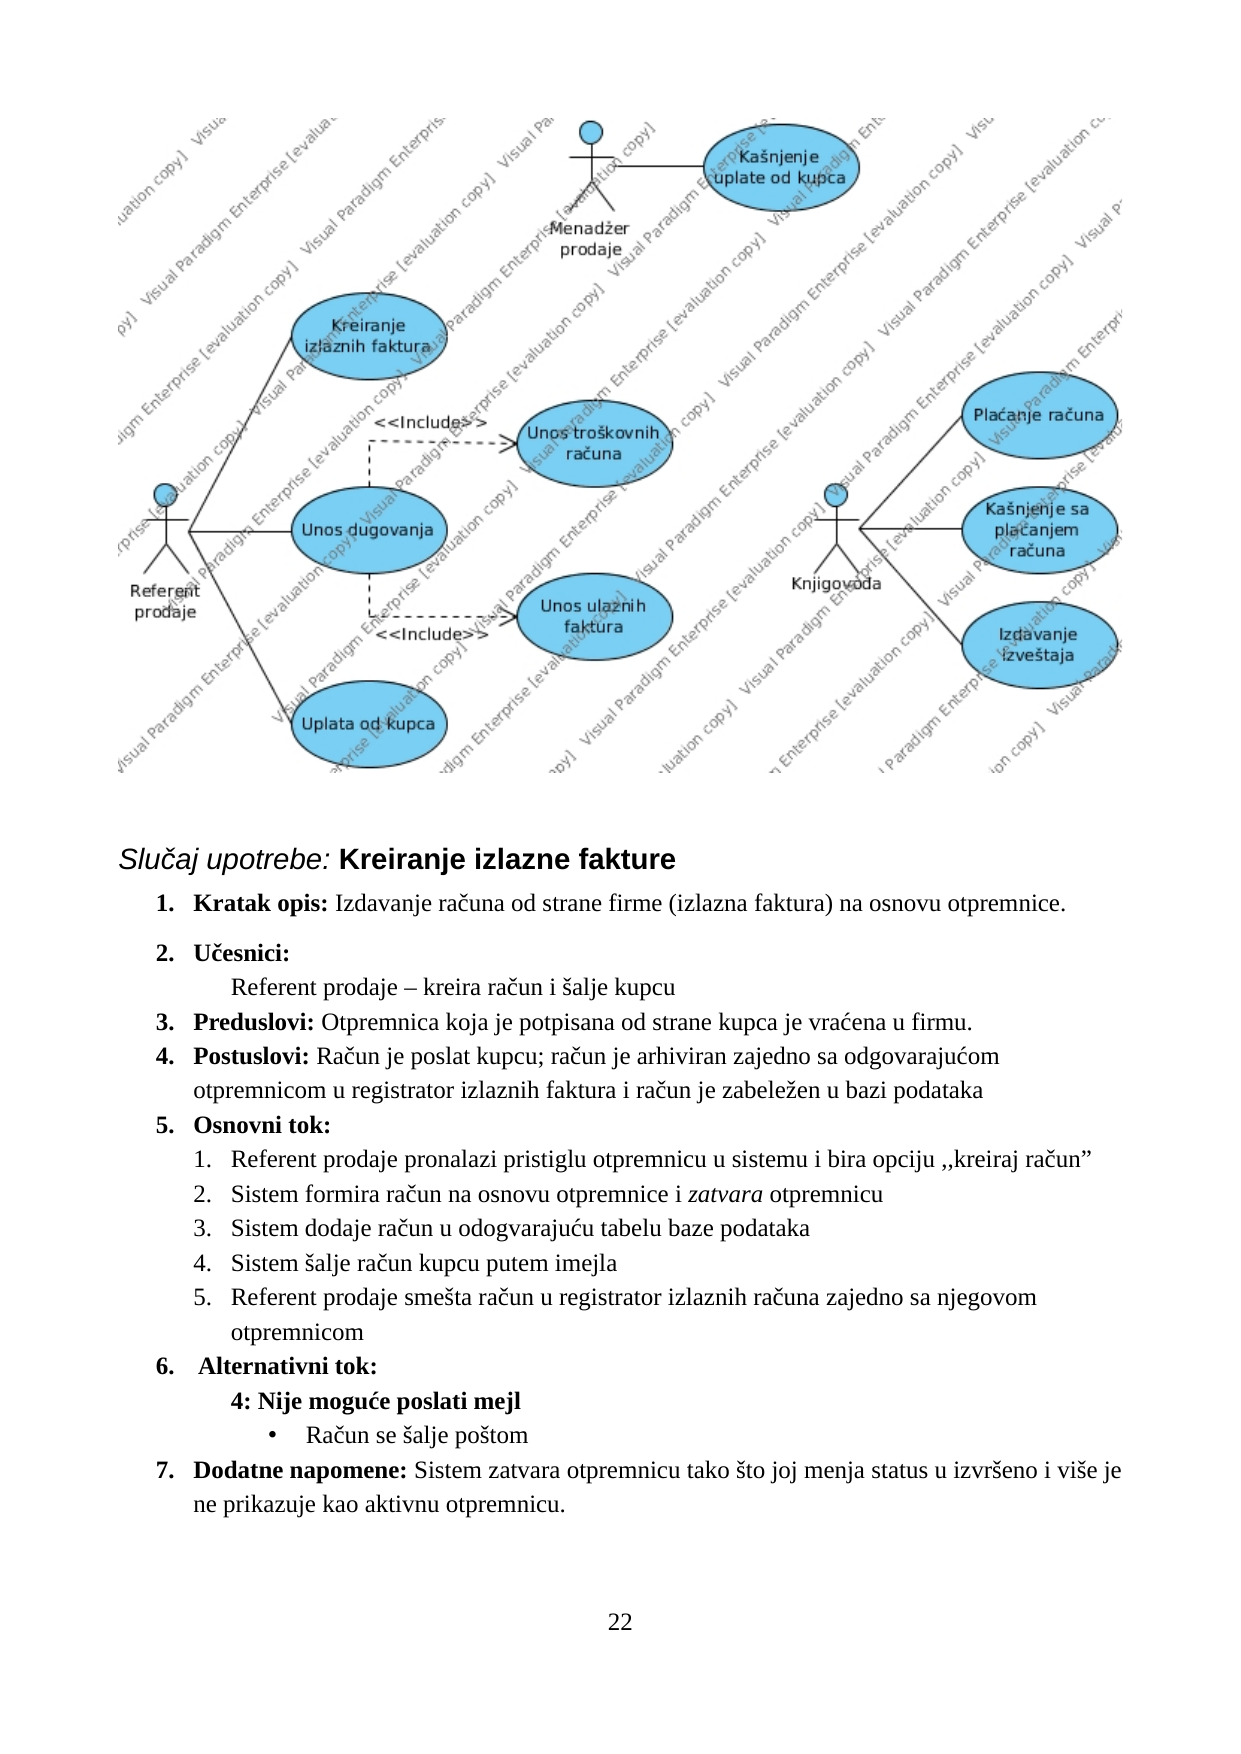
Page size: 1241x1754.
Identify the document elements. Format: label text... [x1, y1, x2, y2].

list Referent prodaje pronalazi pristiglu otpremnicu u sistemu i bira opciju ,,kreiraj račun” [193, 1144, 1122, 1173]
list Preduslovi: Otpremnica koja je potpisana od strane kupca je vraćena u firmu. [156, 1007, 1122, 1035]
list Učesnici: [156, 938, 1122, 966]
list Sistem dodaje račun u odogvarajuću tabelu baze podataka [193, 1213, 1122, 1242]
list Referent prodaje – kreira račun i šalje kupcu [231, 972, 1122, 1001]
list Postuslovi: Račun je poslat kupcu; račun je arhiviran zajedno sa odgovarajućom otpremnicom u registrator izlaznih faktura i račun je zabeležen u bazi podataka [156, 1041, 1122, 1104]
list Sistem formira račun na osnovu otpremnice i zatvara otpremnicu [193, 1179, 1122, 1208]
list Referent prodaje smešta račun u registrator izlaznih računa zajedno sa njegovom otpremnicom [193, 1282, 1122, 1346]
list Alternativni tok: [156, 1351, 1122, 1380]
list Kratak opis: Izdavanje računa od strane firme (izlazna faktura) na osnovu otpremnice. [156, 888, 1122, 917]
list 4: Nije moguće poslati mejl [231, 1386, 1122, 1414]
list Osnovni tok: [156, 1110, 1122, 1139]
list Dodatne napomene: Sistem zatvara otpremnicu tako što joj menja status u izvršeno i više je ne prikazuje kao aktivnu otpremnicu. [156, 1455, 1122, 1518]
subtitle Slučaj upotrebe: Kreiranje izlazne fakture [118, 842, 1122, 876]
list Sistem šalje račun kupcu putem imejla [193, 1248, 1122, 1277]
list Račun se šalje poštom [268, 1420, 1122, 1449]
picture [118, 118, 1123, 773]
